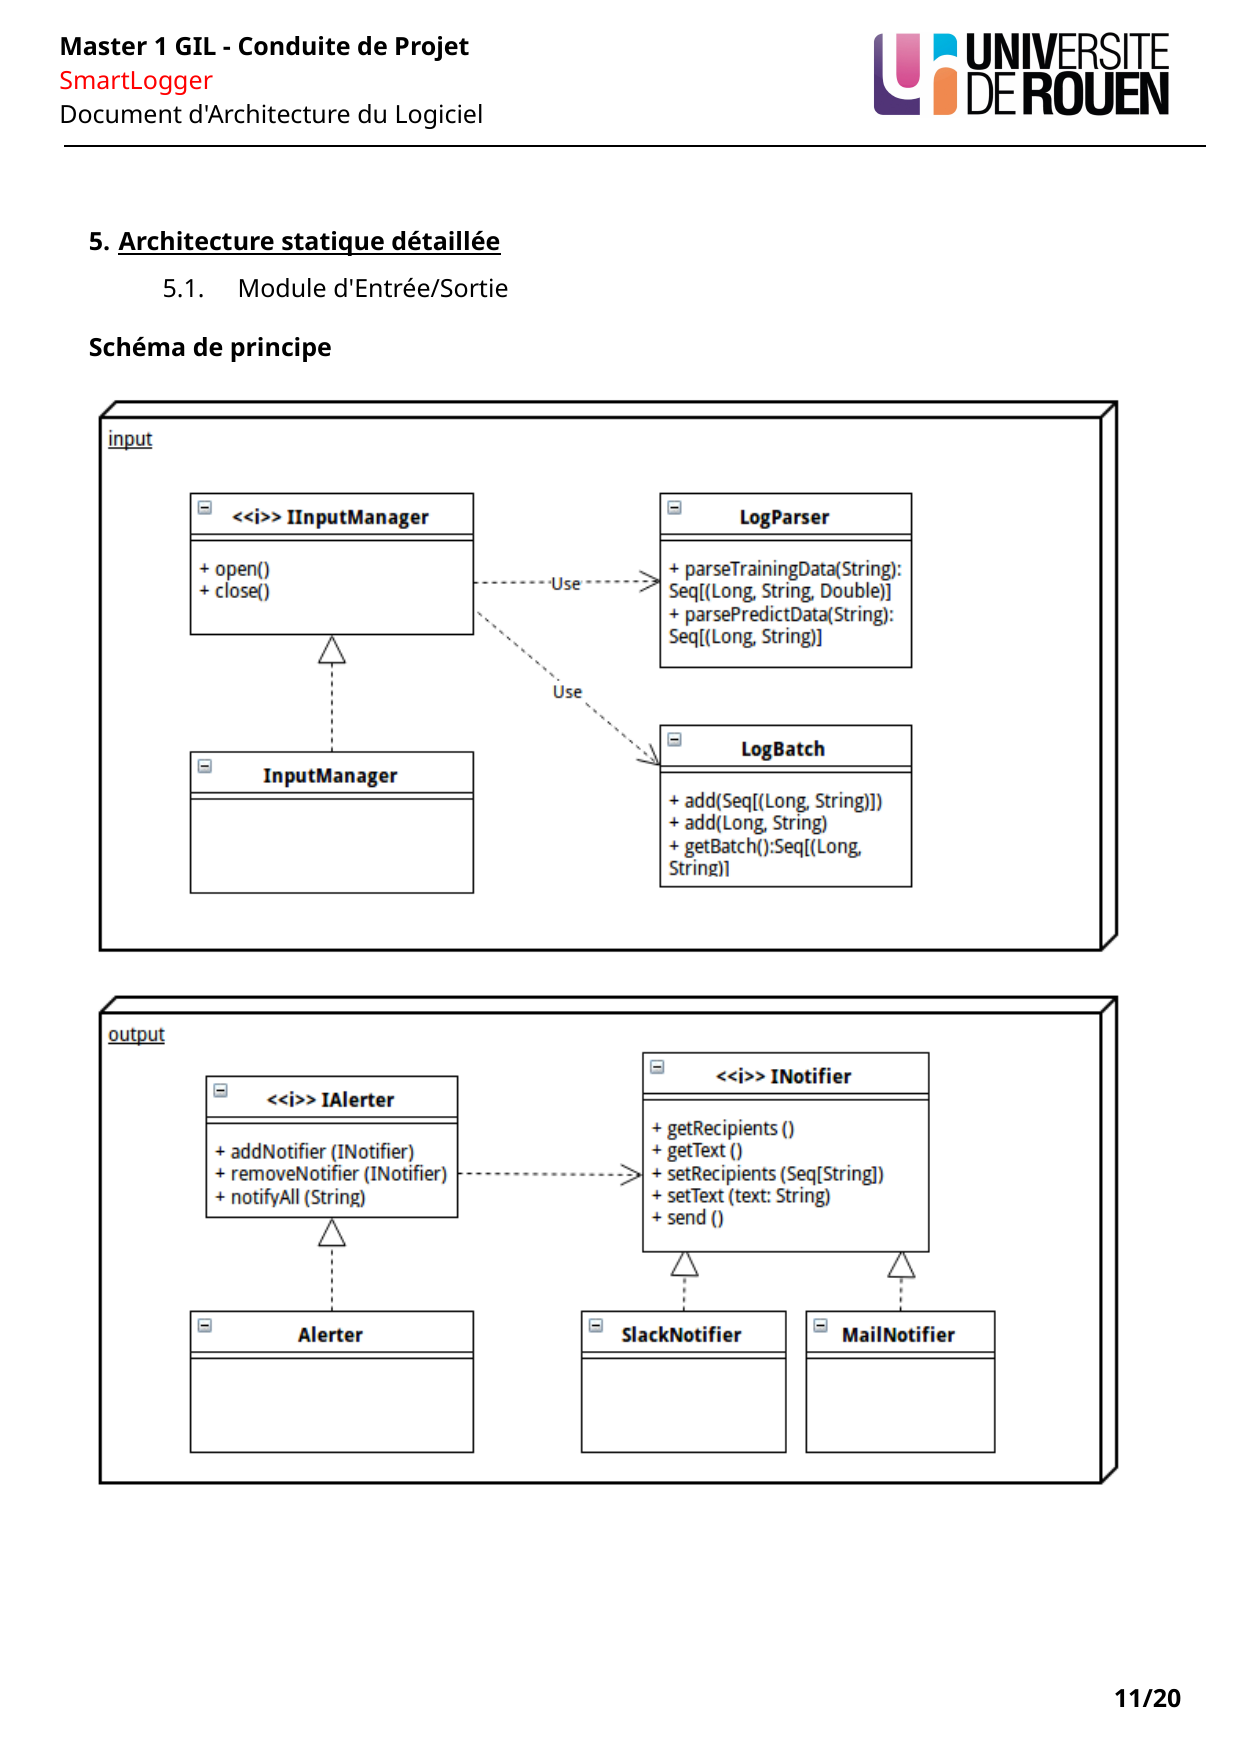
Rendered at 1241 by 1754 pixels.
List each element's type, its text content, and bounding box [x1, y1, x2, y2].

subtitle Schéma de principe [89, 330, 1181, 364]
picture [88, 388, 1131, 1502]
subtitle Architecture statique détaillée [89, 224, 1181, 258]
subtitle Module d'Entrée/Sortie [162, 271, 1181, 305]
picture [872, 32, 1170, 118]
